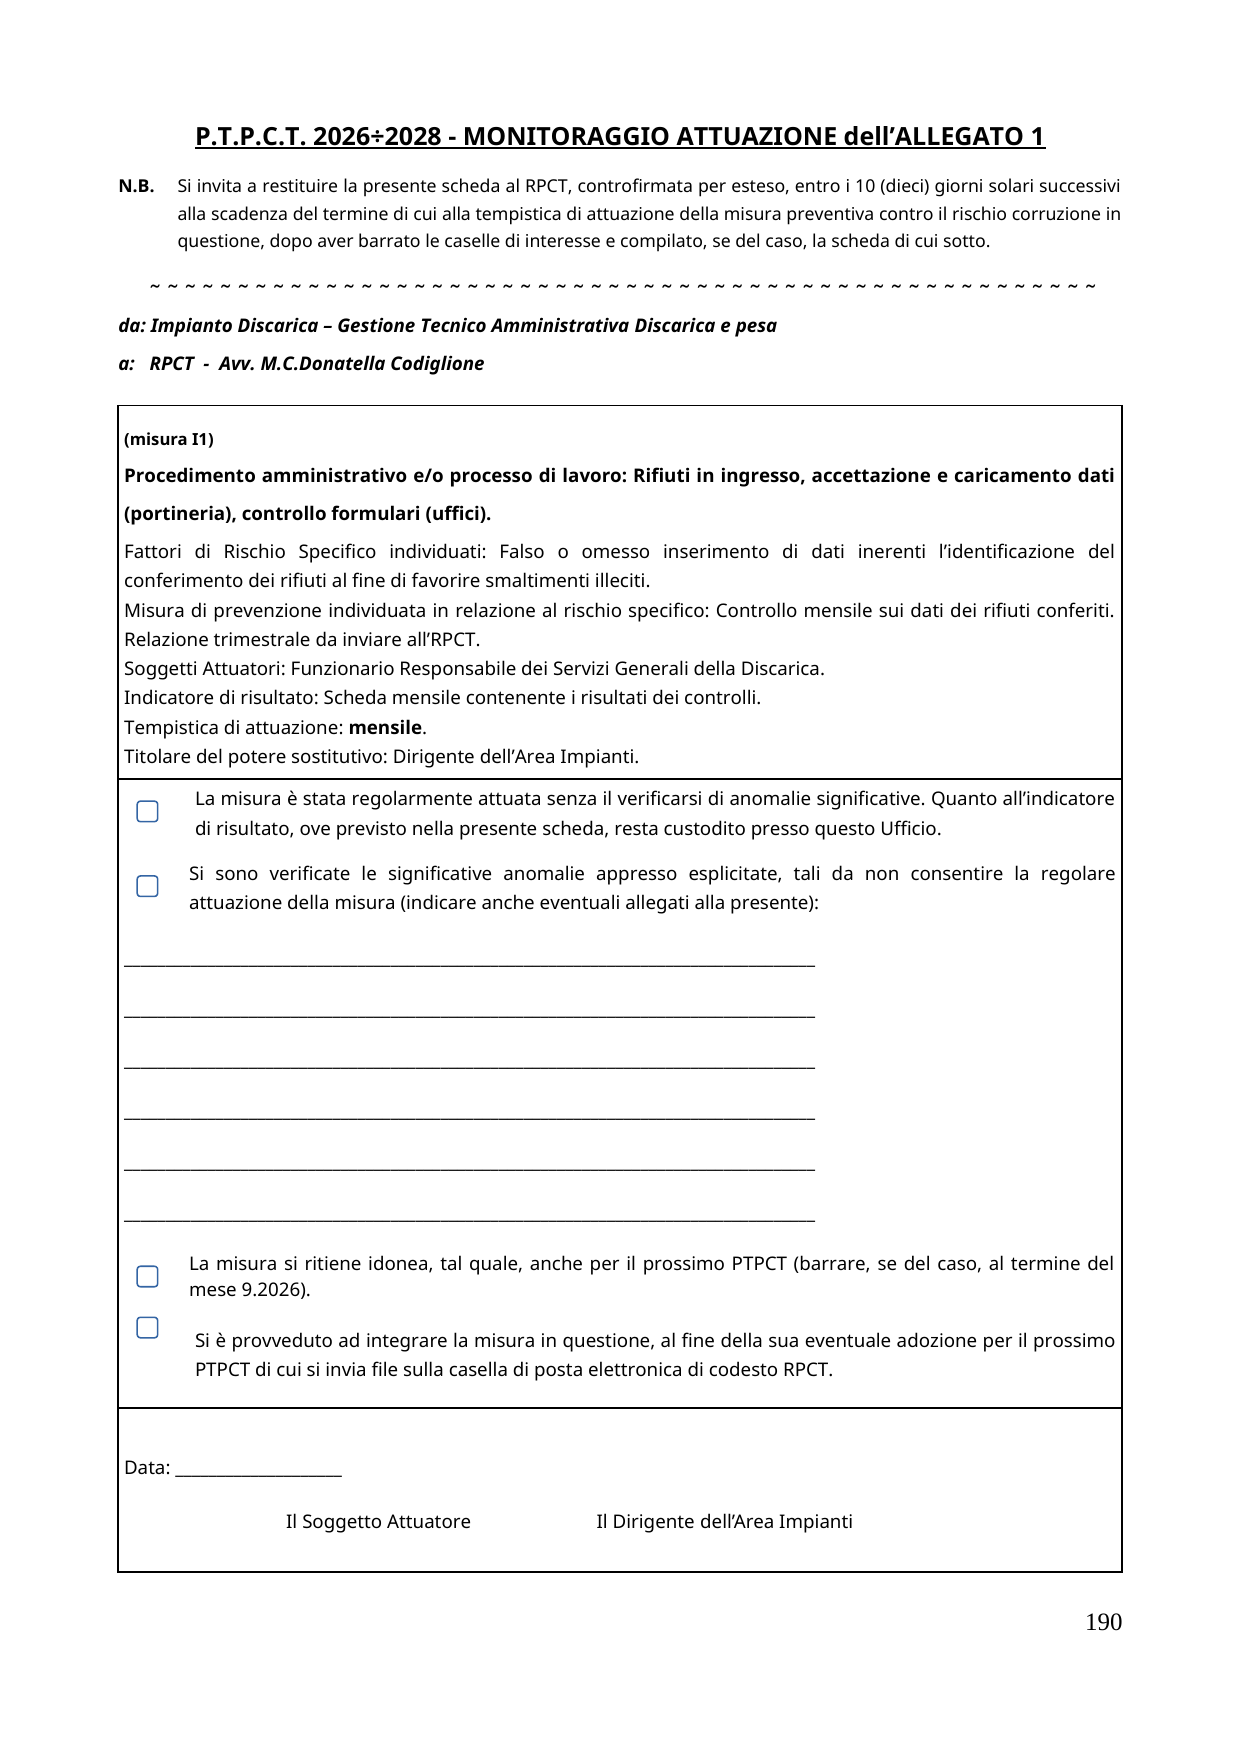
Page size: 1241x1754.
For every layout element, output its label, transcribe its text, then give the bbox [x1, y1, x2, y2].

text a: RPCT - Avv. M.C.Donatella Codiglione [118, 350, 1122, 376]
table_header (misura I1) Procedimento amministrativo e/o processo di lavoro: Rifiuti in ingresso, accettazione e caricamento dati (portineria), controllo formulari (uffici). Fattori di Rischio Specifico individuati: Falso o omesso inserimento di dati inerenti l’identificazione del conferimento dei rifiuti al fine di favorire smaltimenti illeciti. Misura di prevenzione individuata in relazione al rischio specifico: Controllo mensile sui dati dei rifiuti conferiti. Relazione trimestrale da inviare all’RPCT. Soggetti Attuatori: Funzionario Responsabile dei Servizi Generali della Discarica. Indicatore di risultato: Scheda mensile contenente i risultati dei controlli. Tempistica di attuazione: mensile. Titolare del potere sostitutivo: Dirigente dell’Area Impianti. [119, 406, 1121, 778]
table_cell La misura è stata regolarmente attuata senza il verificarsi di anomalie significative. Quanto all’indicatore di risultato, ove previsto nella presente scheda, resta custodito presso questo Ufficio. Si sono verificate le significative anomalie appresso esplicitate, tali da non consentire la regolare attuazione della misura (indicare anche eventuali allegati alla presente): ___________________________________________________________________________________ ___________________________________________________________________________________ ___________________________________________________________________________________ ___________________________________________________________________________________ ___________________________________________________________________________________ ___________________________________________________________________________________ La misura si ritiene idonea, tal quale, anche per il prossimo PTPCT (barrare, se del caso, al termine del mese 9.2026). Si è provveduto ad integrare la misura in questione, al fine della sua eventuale adozione per il prossimo PTPCT di cui si invia file sulla casella di posta elettronica di codesto RPCT. [119, 780, 1121, 1407]
text ˷ ˷ ˷ ˷ ˷ ˷ ˷ ˷ ˷ ˷ ˷ ˷ ˷ ˷ ˷ ˷ ˷ ˷ ˷ ˷ ˷ ˷ ˷ ˷ ˷ ˷ ˷ ˷ ˷ ˷ ˷ ˷ ˷ ˷ ˷ ˷ ˷ ˷ ˷ ˷ ˷ ˷ ˷ ˷ ˷ ˷ ˷ ˷ ˷ ˷ ˷ ˷ ˷ ˷ [118, 257, 1122, 291]
text da: Impianto Discarica – Gestione Tecnico Amministrativa Discarica e pesa [118, 312, 1122, 338]
text N.B. Si invita a restituire la presente scheda al RPCT, controfirmata per esteso, entro i 10 (dieci) giorni solari successivi alla scadenza del termine di cui alla tempistica di attuazione della misura preventiva contro il rischio corruzione in questione, dopo aver barrato le caselle di interesse e compilato, se del caso, la scheda di cui sotto. [118, 173, 1122, 253]
text P.T.P.C.T. 2026÷2028 - MONITORAGGIO ATTUAZIONE dell’ALLEGATO 1 [118, 118, 1122, 152]
table_cell Data: ____________________ Il Soggetto Attuatore Il Dirigente dell’Area Impianti [119, 1409, 1121, 1571]
